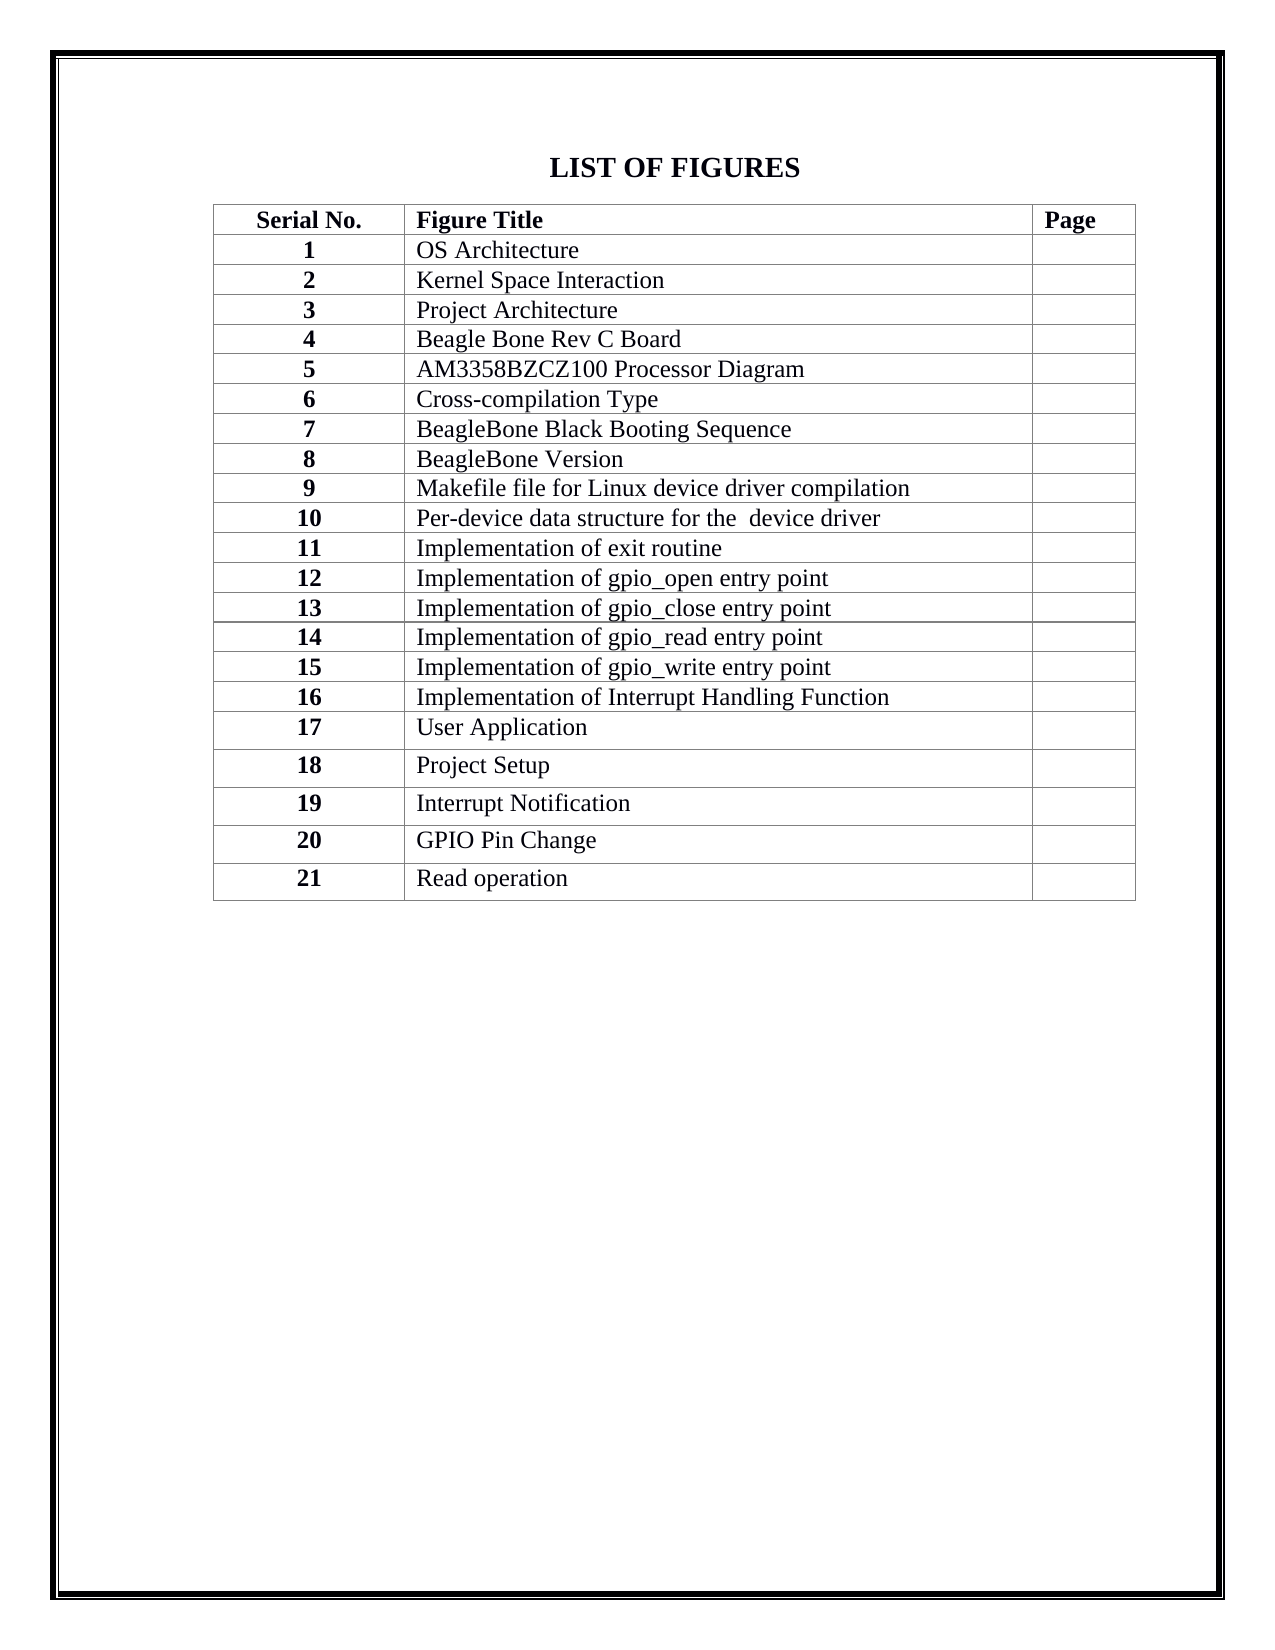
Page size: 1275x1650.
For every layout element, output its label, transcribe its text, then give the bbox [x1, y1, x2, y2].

table_cell [1033, 652, 1135, 681]
table_cell [1033, 414, 1135, 443]
table_cell [1033, 384, 1135, 413]
table_cell [1033, 864, 1135, 900]
table_cell [1033, 265, 1135, 294]
table_cell [1033, 444, 1135, 472]
table_cell 1 [214, 235, 404, 264]
table_cell Implementation of Interrupt Handling Function [405, 682, 1032, 711]
table_cell OS Architecture [405, 235, 1032, 264]
table_cell [1033, 788, 1135, 824]
table_cell 15 [214, 652, 404, 681]
table_cell 17 [214, 712, 404, 749]
text LIST OF FIGURES [225, 150, 1125, 183]
table_cell Per-device data structure for the device driver [405, 503, 1032, 532]
table_cell [1033, 593, 1135, 621]
table_cell 10 [214, 503, 404, 532]
table_cell Project Architecture [405, 295, 1032, 323]
table_cell BeagleBone Version [405, 444, 1032, 472]
table_cell 14 [214, 623, 404, 651]
table_cell [1033, 235, 1135, 264]
table_cell Implementation of gpio_close entry point [405, 593, 1032, 621]
table_header Figure Title [405, 205, 1032, 234]
table_cell Implementation of gpio_write entry point [405, 652, 1032, 681]
table_cell [1033, 325, 1135, 353]
table_cell [1033, 474, 1135, 502]
table_cell 6 [214, 384, 404, 413]
table_cell 7 [214, 414, 404, 443]
table_cell 5 [214, 354, 404, 383]
table_cell GPIO Pin Change [405, 826, 1032, 862]
table_cell BeagleBone Black Booting Sequence [405, 414, 1032, 443]
table_cell 2 [214, 265, 404, 294]
table_cell 8 [214, 444, 404, 472]
table_cell 18 [214, 750, 404, 787]
table_cell [1033, 750, 1135, 787]
table_cell Beagle Bone Rev C Board [405, 325, 1032, 353]
table_cell 13 [214, 593, 404, 621]
table_cell 4 [214, 325, 404, 353]
table_header Page [1033, 205, 1135, 234]
table_cell Implementation of gpio_read entry point [405, 623, 1032, 651]
table_cell [1033, 354, 1135, 383]
table_cell [1033, 712, 1135, 749]
table_cell User Application [405, 712, 1032, 749]
table_cell [1033, 682, 1135, 711]
table_cell Interrupt Notification [405, 788, 1032, 824]
table_cell [1033, 503, 1135, 532]
table_cell [1033, 826, 1135, 862]
table_cell Project Setup [405, 750, 1032, 787]
table_cell 12 [214, 563, 404, 592]
table_cell [1033, 563, 1135, 592]
table_cell [1033, 295, 1135, 323]
table_cell 20 [214, 826, 404, 862]
table_cell 19 [214, 788, 404, 824]
table_cell AM3358BZCZ100 Processor Diagram [405, 354, 1032, 383]
table_cell Makefile file for Linux device driver compilation [405, 474, 1032, 502]
table_cell 3 [214, 295, 404, 323]
table_cell 21 [214, 864, 404, 900]
table_cell Cross-compilation Type [405, 384, 1032, 413]
table_cell Implementation of gpio_open entry point [405, 563, 1032, 592]
table_cell 16 [214, 682, 404, 711]
table_cell 9 [214, 474, 404, 502]
table_cell Read operation [405, 864, 1032, 900]
table_header Serial No. [214, 205, 404, 234]
table_cell [1033, 623, 1135, 651]
table_cell Kernel Space Interaction [405, 265, 1032, 294]
table_cell 11 [214, 533, 404, 562]
table_cell [1033, 533, 1135, 562]
table_cell Implementation of exit routine [405, 533, 1032, 562]
